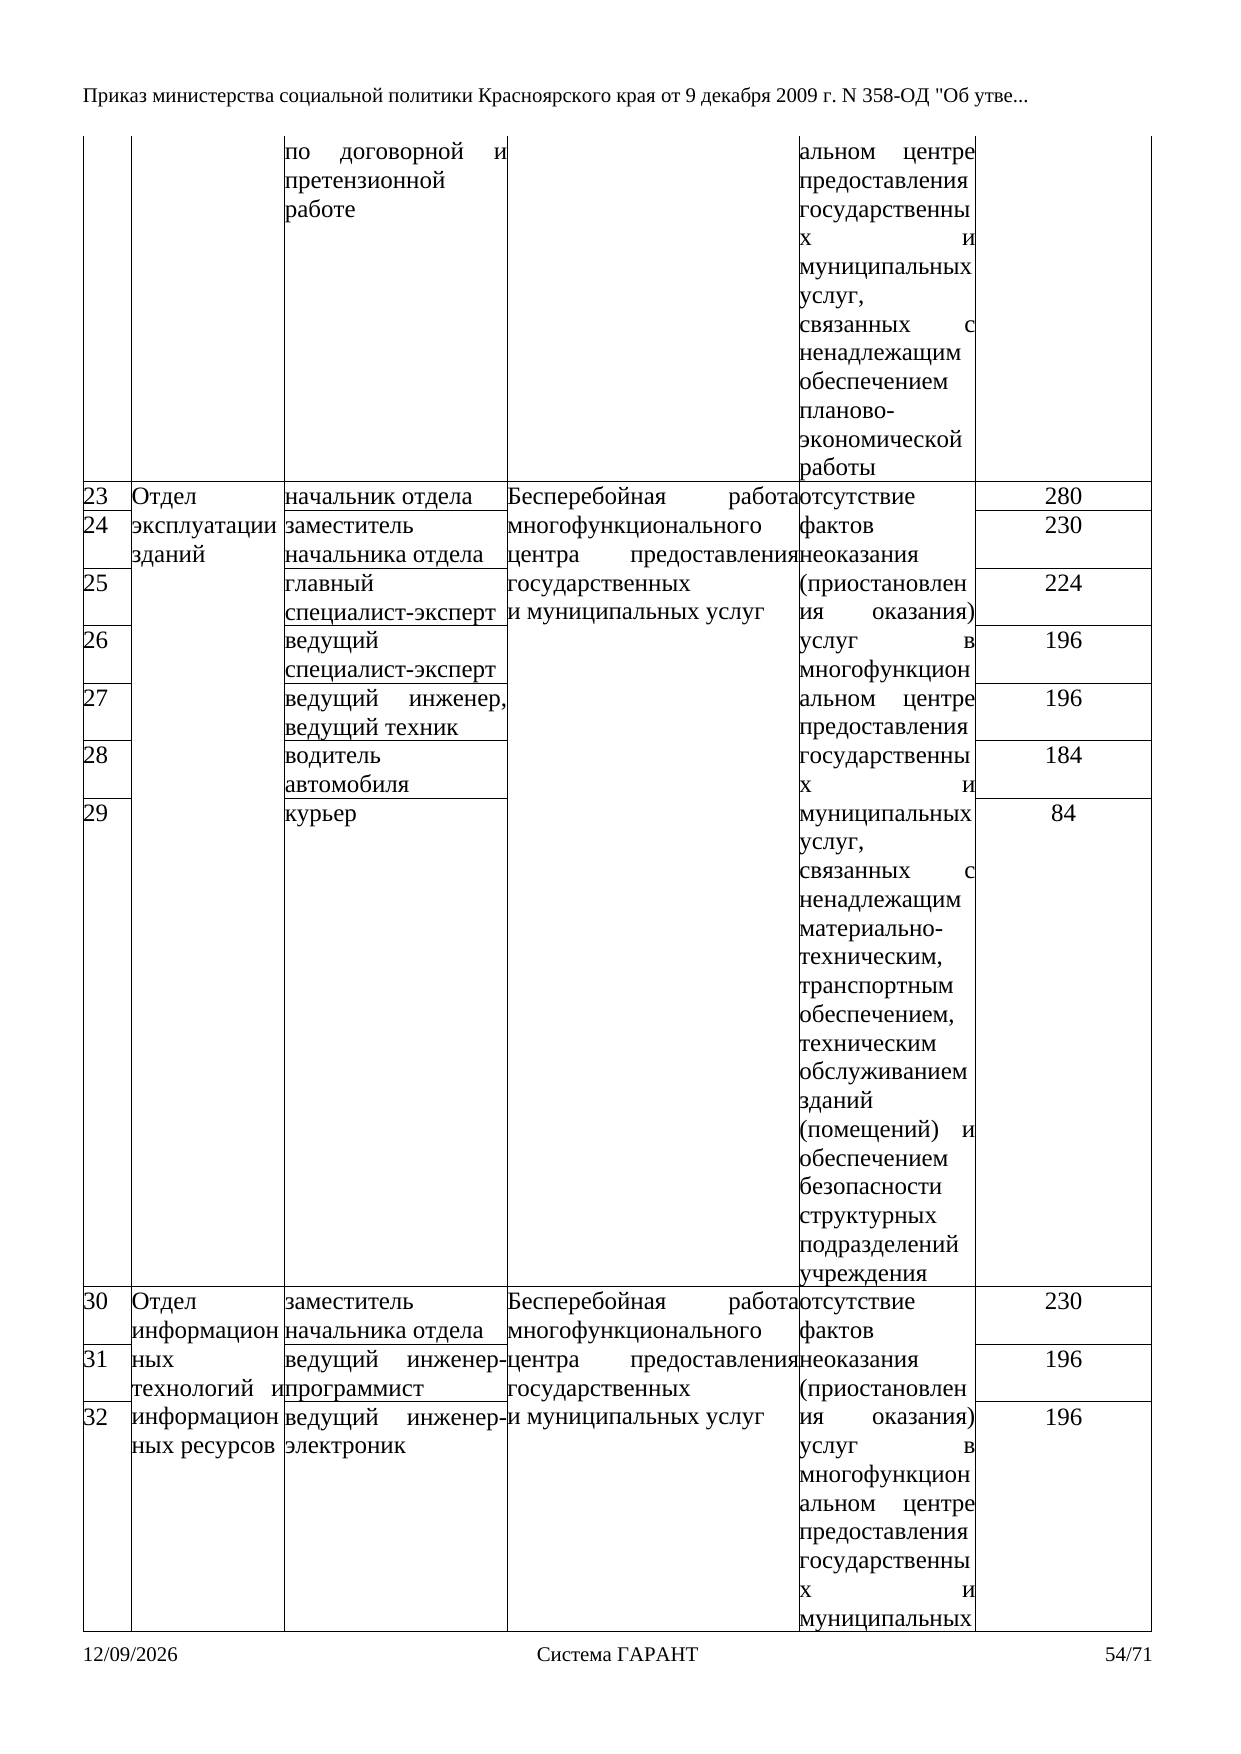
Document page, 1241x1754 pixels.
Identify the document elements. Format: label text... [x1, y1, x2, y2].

table_cell Отдел эксплуатации зданий [132, 482, 284, 1286]
table_cell 25 [84, 569, 131, 625]
table_cell отсутствие фактов неоказания (приостановления оказания) услуг в многофункциональном центре предоставления государственных и муниципальных услуг, связанных с ненадлежащим материально-техническим, транспортным обеспечением, техническим обслуживанием зданий (помещений) и обеспечением безопасности структурных подразделений учреждения [800, 482, 975, 1286]
table_cell по договорной и претензионной работе [285, 136, 507, 481]
table_cell отсутствие фактов неоказания (приостановления оказания) услуг в многофункциональном центре предоставления государственных и муниципальных [800, 1287, 975, 1631]
table_cell 196 [976, 626, 1151, 683]
table_cell 196 [976, 684, 1151, 740]
table_cell Бесперебойная работа многофункционального центра предоставления государственных и муниципальных услуг [508, 482, 799, 1286]
table_cell ведущий специалист-эксперт [285, 626, 507, 683]
table_cell [84, 136, 131, 481]
table_cell альном центре предоставления государственных и муниципальных услуг, связанных с ненадлежащим обеспечением планово-экономической работы [800, 136, 975, 481]
table_cell курьер [285, 799, 507, 1286]
table_cell ведущий инженер-программист [285, 1345, 507, 1401]
table_cell [508, 136, 799, 481]
table_cell 30 [84, 1287, 131, 1344]
table_cell 23 [84, 482, 131, 510]
table_cell 32 [84, 1402, 131, 1631]
table_cell 280 [976, 482, 1151, 510]
table_cell 31 [84, 1345, 131, 1401]
table_cell 184 [976, 741, 1151, 798]
table_cell ведущий инженер, ведущий техник [285, 684, 507, 740]
table_cell 28 [84, 741, 131, 798]
table_cell 84 [976, 799, 1151, 1286]
table_cell Бесперебойная работа многофункционального центра предоставления государственных и муниципальных услуг [508, 1287, 799, 1631]
table_cell главный специалист-эксперт [285, 569, 507, 625]
table_cell начальник отдела [285, 482, 507, 510]
table_cell 224 [976, 569, 1151, 625]
table_cell Отдел информационных технологий и информационных ресурсов [132, 1287, 284, 1631]
table_cell водитель автомобиля [285, 741, 507, 798]
table_cell 24 [84, 511, 131, 568]
table_cell 27 [84, 684, 131, 740]
table_cell [976, 136, 1151, 481]
table_cell заместитель начальника отдела [285, 1287, 507, 1344]
table_cell 196 [976, 1345, 1151, 1401]
table_cell [132, 136, 284, 481]
table_cell 230 [976, 1287, 1151, 1344]
table_cell 230 [976, 511, 1151, 568]
table_cell 26 [84, 626, 131, 683]
table_cell 29 [84, 799, 131, 1286]
table_cell 196 [976, 1402, 1151, 1631]
table_cell ведущий инженер-электроник [285, 1402, 507, 1631]
table_cell заместитель начальника отдела [285, 511, 507, 568]
